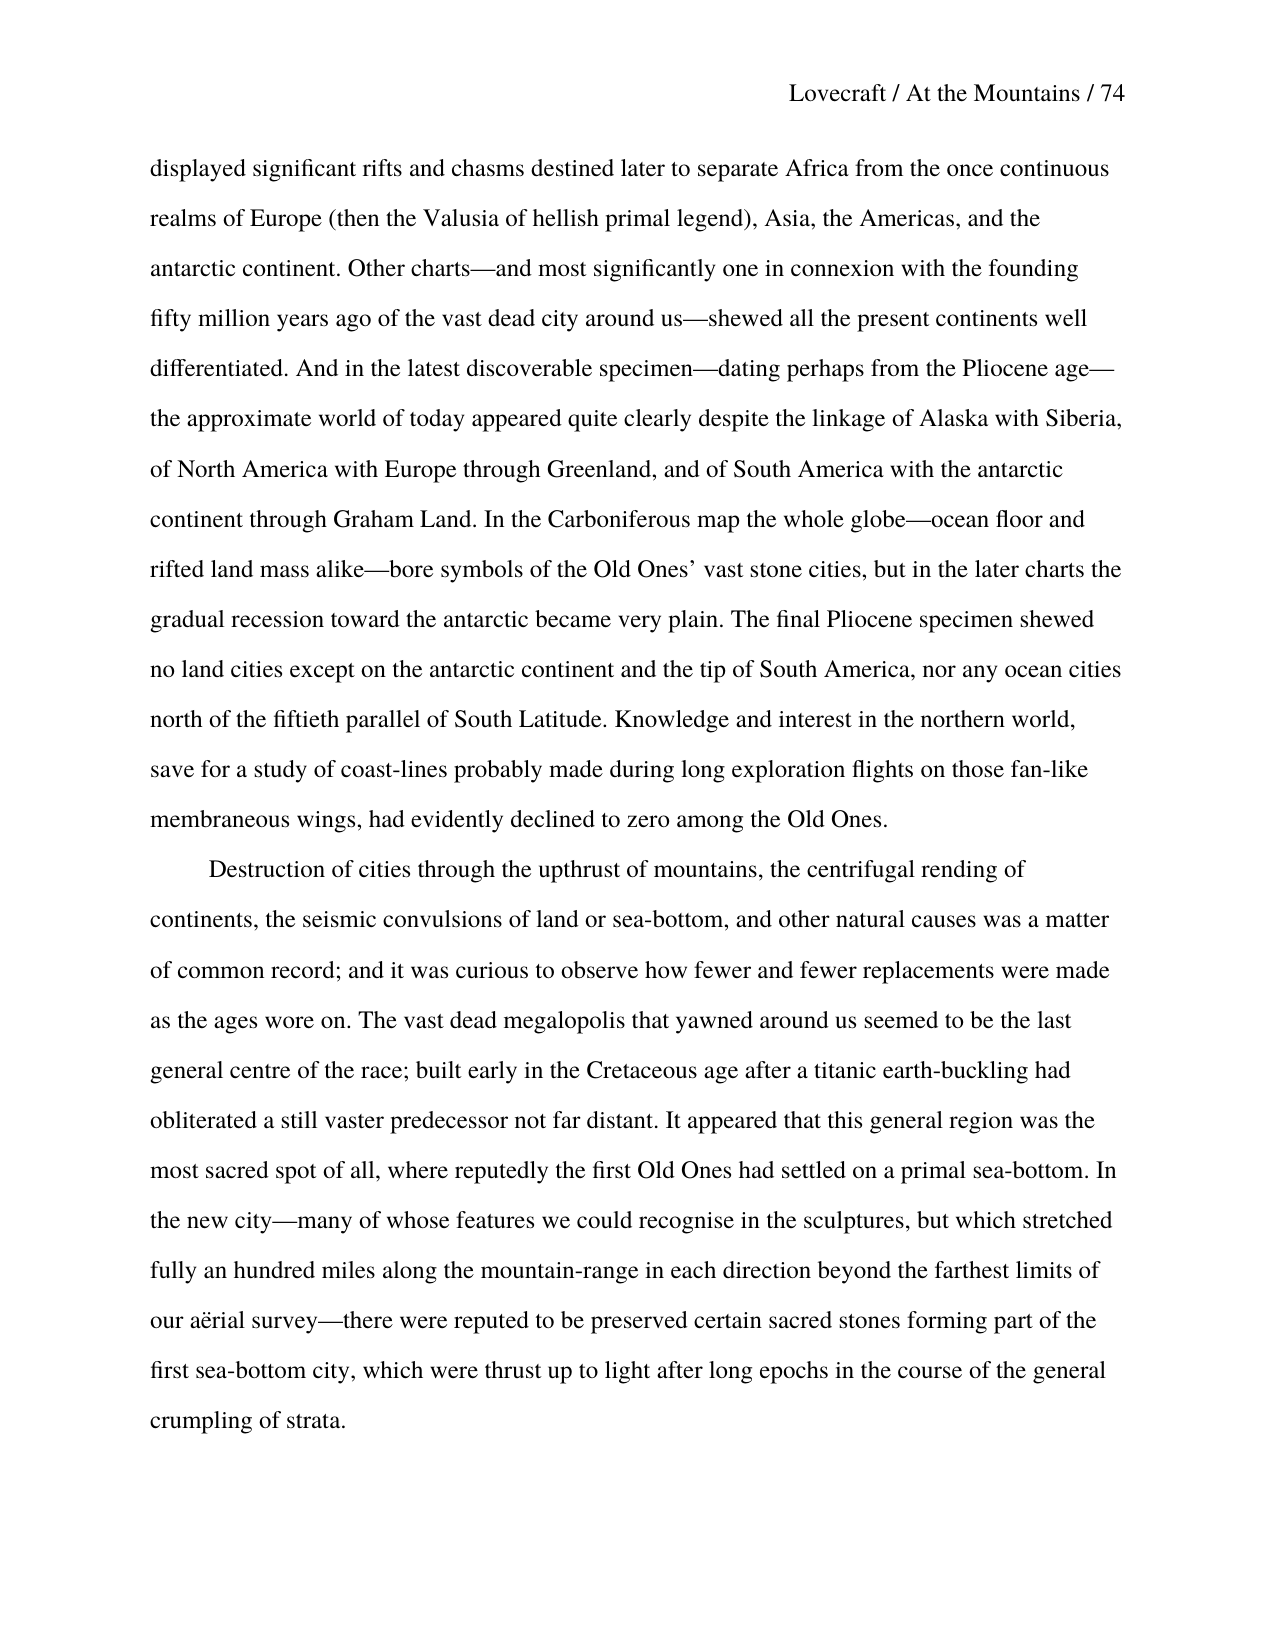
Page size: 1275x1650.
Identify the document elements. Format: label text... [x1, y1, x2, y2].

text displayed significant rifts and chasms destined later to separate Africa from the once continuous realms of Europe (then the Valusia of hellish primal legend), Asia, the Americas, and the antarctic continent. Other charts—and most significantly one in connexion with the founding fifty million years ago of the vast dead city around us—shewed all the present continents well differentiated. And in the latest discoverable specimen—dating perhaps from the Pliocene age—the approximate world of today appeared quite clearly despite the linkage of Alaska with Siberia, of North America with Europe through Greenland, and of South America with the antarctic continent through Graham Land. In the Carboniferous map the whole globe—ocean floor and rifted land mass alike—bore symbols of the Old Ones’ vast stone cities, but in the later charts the gradual recession toward the antarctic became very plain. The final Pliocene specimen shewed no land cities except on the antarctic continent and the tip of South America, nor any ocean cities north of the fiftieth parallel of South Latitude. Knowledge and interest in the northern world, save for a study of coast-lines probably made during long exploration flights on those fan-like membraneous wings, had evidently declined to zero among the Old Ones. [150, 150, 1125, 835]
text Destruction of cities through the upthrust of mountains, the centrifugal rending of continents, the seismic convulsions of land or sea-bottom, and other natural causes was a matter of common record; and it was curious to observe how fewer and fewer replacements were made as the ages wore on. The vast dead megalopolis that yawned around us seemed to be the last general centre of the race; built early in the Cretaceous age after a titanic earth-buckling had obliterated a still vaster predecessor not far distant. It appeared that this general region was the most sacred spot of all, where reputedly the first Old Ones had settled on a primal sea-bottom. In the new city—many of whose features we could recognise in the sculptures, but which stretched fully an hundred miles along the mountain-range in each direction beyond the farthest limits of our aërial survey—there were reputed to be preserved certain sacred stones forming part of the first sea-bottom city, which were thrust up to light after long epochs in the course of the general crumpling of strata. [150, 851, 1125, 1436]
